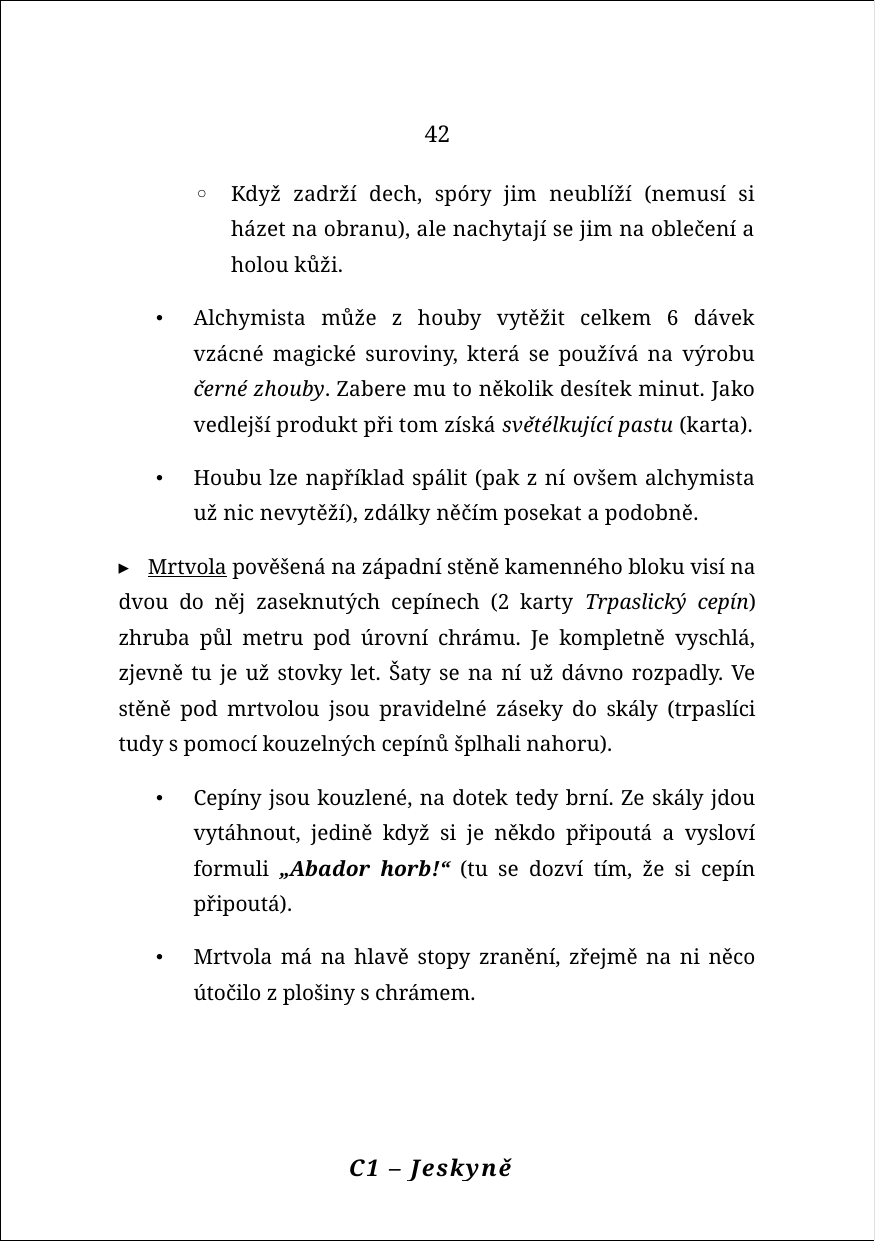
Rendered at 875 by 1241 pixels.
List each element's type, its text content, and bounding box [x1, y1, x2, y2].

text ▸ Mrtvola pověšená na západní stěně kamenného bloku visí na dvou do něj zaseknutých cepínech (2 karty Trpaslický cepín) zhruba půl metru pod úrovní chrámu. Je kompletně vyschlá, zjevně tu je už stovky let. Šaty se na ní už dávno rozpadly. Ve stěně pod mrtvolou jsou pravidelné záseky do skály (trpaslíci tudy s pomocí kouzelných cepínů šplhali nahoru). [118, 552, 756, 758]
list Houbu lze například spálit (pak z ní ovšem alchymista už nic nevytěží), zdálky něčím posekat a podobně. [156, 463, 756, 527]
list Mrtvola má na hlavě stopy zranění, zřejmě na ni něco útočilo z plošiny s chrámem. [156, 942, 756, 1006]
list Alchymista může z houby vytěžit celkem 6 dávek vzácné magické suroviny, která se používá na výrobu černé zhouby. Zabere mu to několik desítek minut. Jako vedlejší produkt při tom získá světélkující pastu (karta). [156, 303, 756, 438]
list Když zadrží dech, spóry jim neublíží (nemusí si házet na obranu), ale nachytají se jim na oblečení a holou kůži. [193, 179, 756, 278]
list Cepíny jsou kouzlené, na dotek tedy brní. Ze skály jdou vytáhnout, jedině když si je někdo připoutá a vysloví formuli „Abador horb!“ (tu se dozví tím, že si cepín připoutá). [156, 783, 756, 918]
